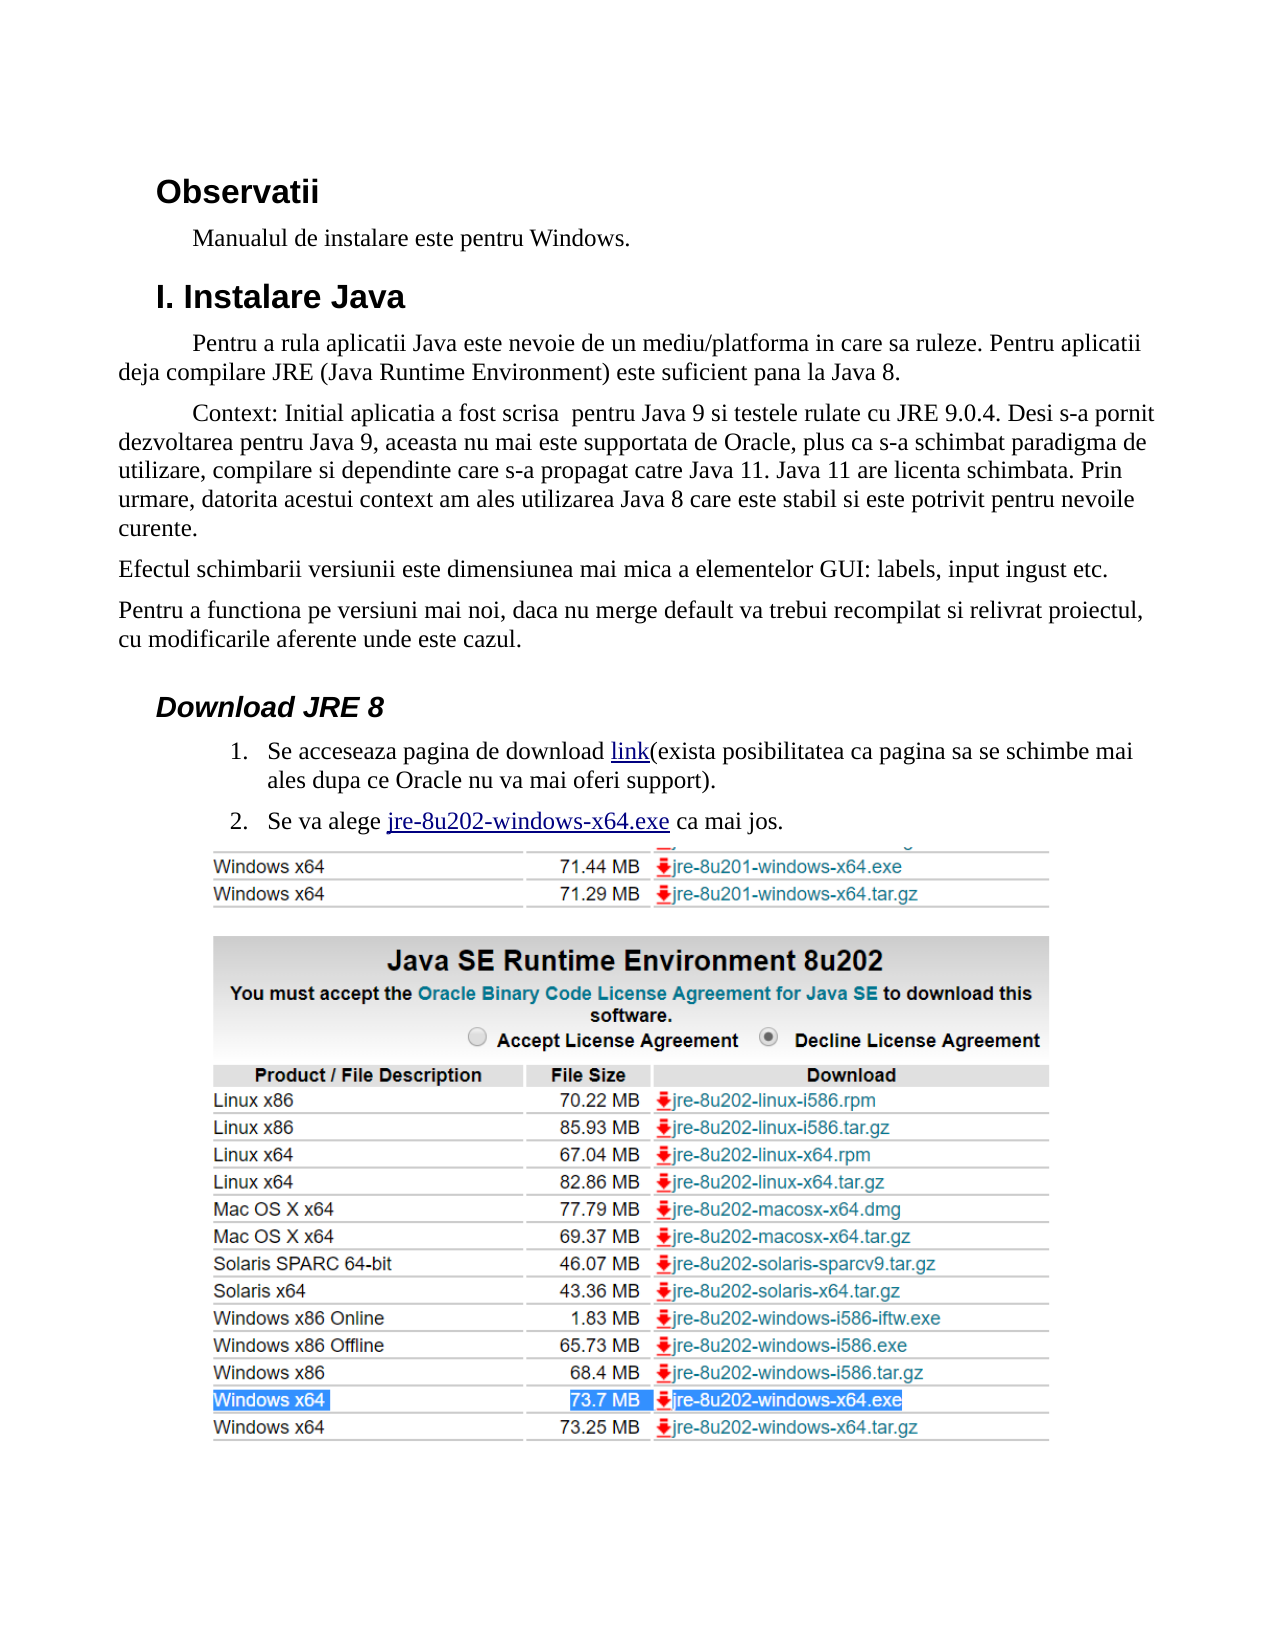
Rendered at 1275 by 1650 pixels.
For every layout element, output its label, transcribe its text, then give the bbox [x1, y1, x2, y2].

text Pentru a rula aplicatii Java este nevoie de un mediu/platforma in care sa ruleze. Pentru aplicatii deja compilare JRE (Java Runtime Environment) este suficient pana la Java 8. [118, 328, 1157, 385]
subtitle Observatii [156, 172, 1157, 211]
text Efectul schimbarii versiunii este dimensiunea mai mica a elementelor GUI: labels, input ingust etc. [118, 554, 1157, 583]
list Se acceseaza pagina de download link(exista posibilitatea ca pagina sa se schimbe mai ales dupa ce Oracle nu va mai oferi support). [229, 736, 1157, 794]
text Context: Initial aplicatia a fost scrisa pentru Java 9 si testele rulate cu JRE 9.0.4. Desi s-a pornit dezvoltarea pentru Java 9, aceasta nu mai este supportata de Oracle, plus ca s-a schimbat paradigma de utilizare, compilare si dependinte care s-a propagat catre Java 11. Java 11 are licenta schimbata. Prin urmare, datorita acestui context am ales utilizarea Java 8 care este stabil si este potrivit pentru nevoile curente. [118, 398, 1157, 542]
list Se va alege jre-8u202-windows-x64.exe ca mai jos. [229, 806, 1157, 835]
subtitle Download JRE 8 [156, 690, 1157, 724]
text Manualul de instalare este pentru Windows. [118, 223, 1157, 252]
subtitle I. Instalare Java [156, 277, 1157, 315]
text Pentru a functiona pe versiuni mai noi, daca nu merge default va trebui recompilat si relivrat proiectul, cu modificarile aferente unde este cazul. [118, 595, 1157, 653]
